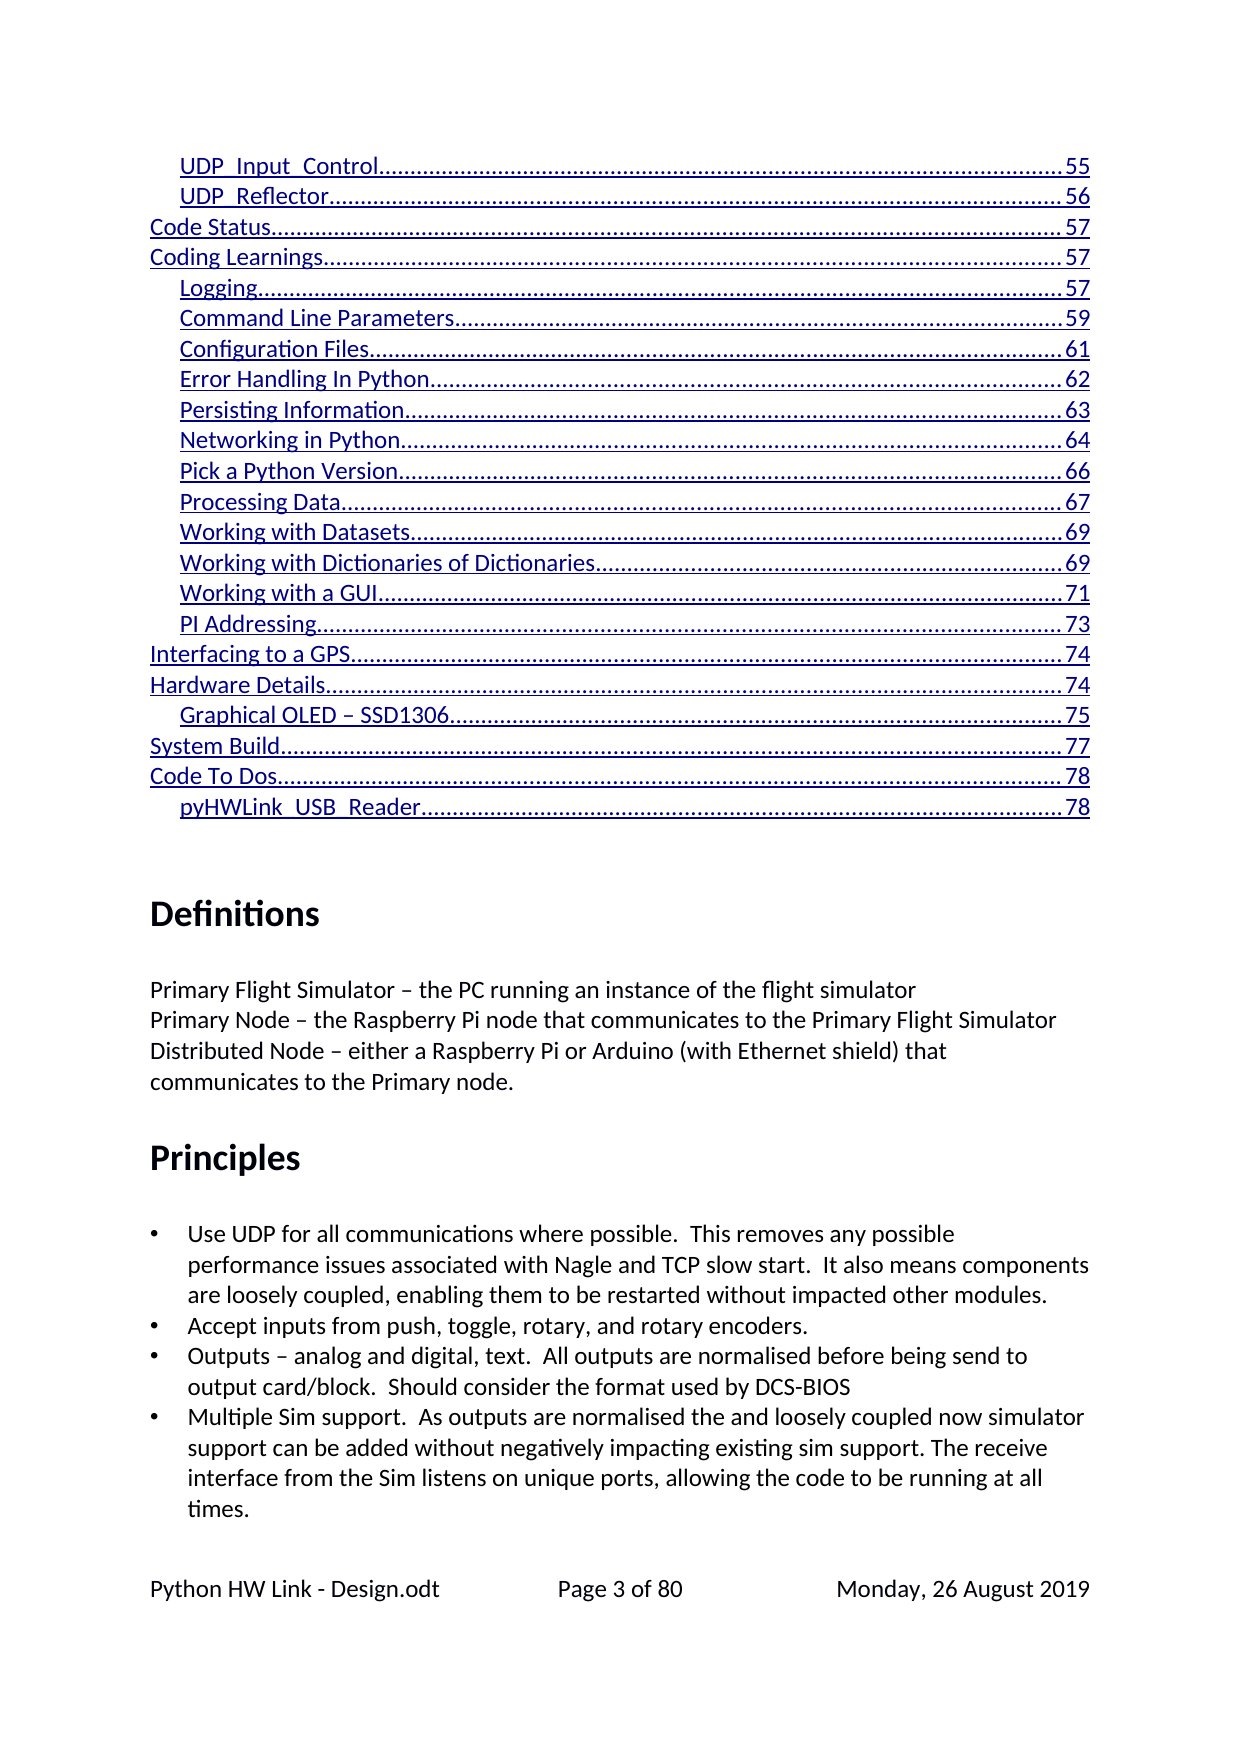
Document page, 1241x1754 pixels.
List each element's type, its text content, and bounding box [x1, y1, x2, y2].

text Interfacing to a GPS 74 [150, 638, 1090, 664]
text [179, 421, 1090, 425]
text Primary Node – the Raspberry Pi node that communicates to the Primary Flight Simulator [150, 1005, 1090, 1035]
text Networking in Python 64 [179, 425, 1090, 451]
list Outputs – analog and digital, text. All outputs are normalised before being send to output card/block. Should consider the format used by DCS-BIOS [150, 1341, 1090, 1402]
list Accept inputs from push, toggle, rotary, and rotary encoders. [150, 1310, 1090, 1341]
text [179, 360, 1090, 364]
text [179, 177, 1090, 181]
text System Build 77 [150, 730, 1090, 756]
text [179, 726, 1090, 730]
text Distributed Node – either a Raspberry Pi or Arduino (with Ethernet shield) that communicates to the Primary node. [150, 1035, 1090, 1096]
text [179, 299, 1090, 303]
text Coding Learnings 57 [150, 242, 1090, 268]
text Hardware Details 74 [150, 669, 1090, 695]
list Use UDP for all communications where possible. This removes any possible performance issues associated with Nagle and TCP slow start. It also means components are loosely coupled, enabling them to be restarted without impacted other modules. [150, 1218, 1090, 1310]
text Processing Data 67 [179, 486, 1090, 512]
text pyHWLink_USB_Reader 78 [179, 791, 1090, 817]
text PI Addressing 73 [179, 608, 1090, 634]
text Persisting Information 63 [179, 394, 1090, 420]
text Command Line Parameters 59 [179, 303, 1090, 329]
text [179, 207, 1090, 211]
text [179, 482, 1090, 486]
subtitle Definitions [150, 889, 1090, 935]
text Configuration Files 61 [179, 333, 1090, 359]
text Code To Dos 78 [150, 760, 1090, 786]
text Primary Flight Simulator – the PC running an instance of the flight simulator [150, 974, 1090, 1005]
text UDP_Input_Control 55 [179, 150, 1090, 176]
text Error Handling In Python 62 [179, 364, 1090, 390]
text UDP_Reflector 56 [179, 181, 1090, 206]
list Multiple Sim support. As outputs are normalised the and loosely coupled now simulator support can be added without negatively impacting existing sim support. The receive interface from the Sim listens on unique ports, allowing the code to be running at all times. [150, 1402, 1090, 1524]
text Working with Dictionaries of Dictionaries 69 [179, 547, 1090, 573]
text Code Status 57 [150, 211, 1090, 237]
text [179, 604, 1090, 608]
text Logging 57 [179, 272, 1090, 298]
text Pick a Python Version 66 [179, 455, 1090, 481]
subtitle Principles [150, 1134, 1090, 1179]
text Graphical OLED – SSD1306 75 [179, 699, 1090, 725]
text Working with Datasets 69 [179, 516, 1090, 542]
text Working with a GUI 71 [179, 577, 1090, 603]
text [179, 543, 1090, 547]
